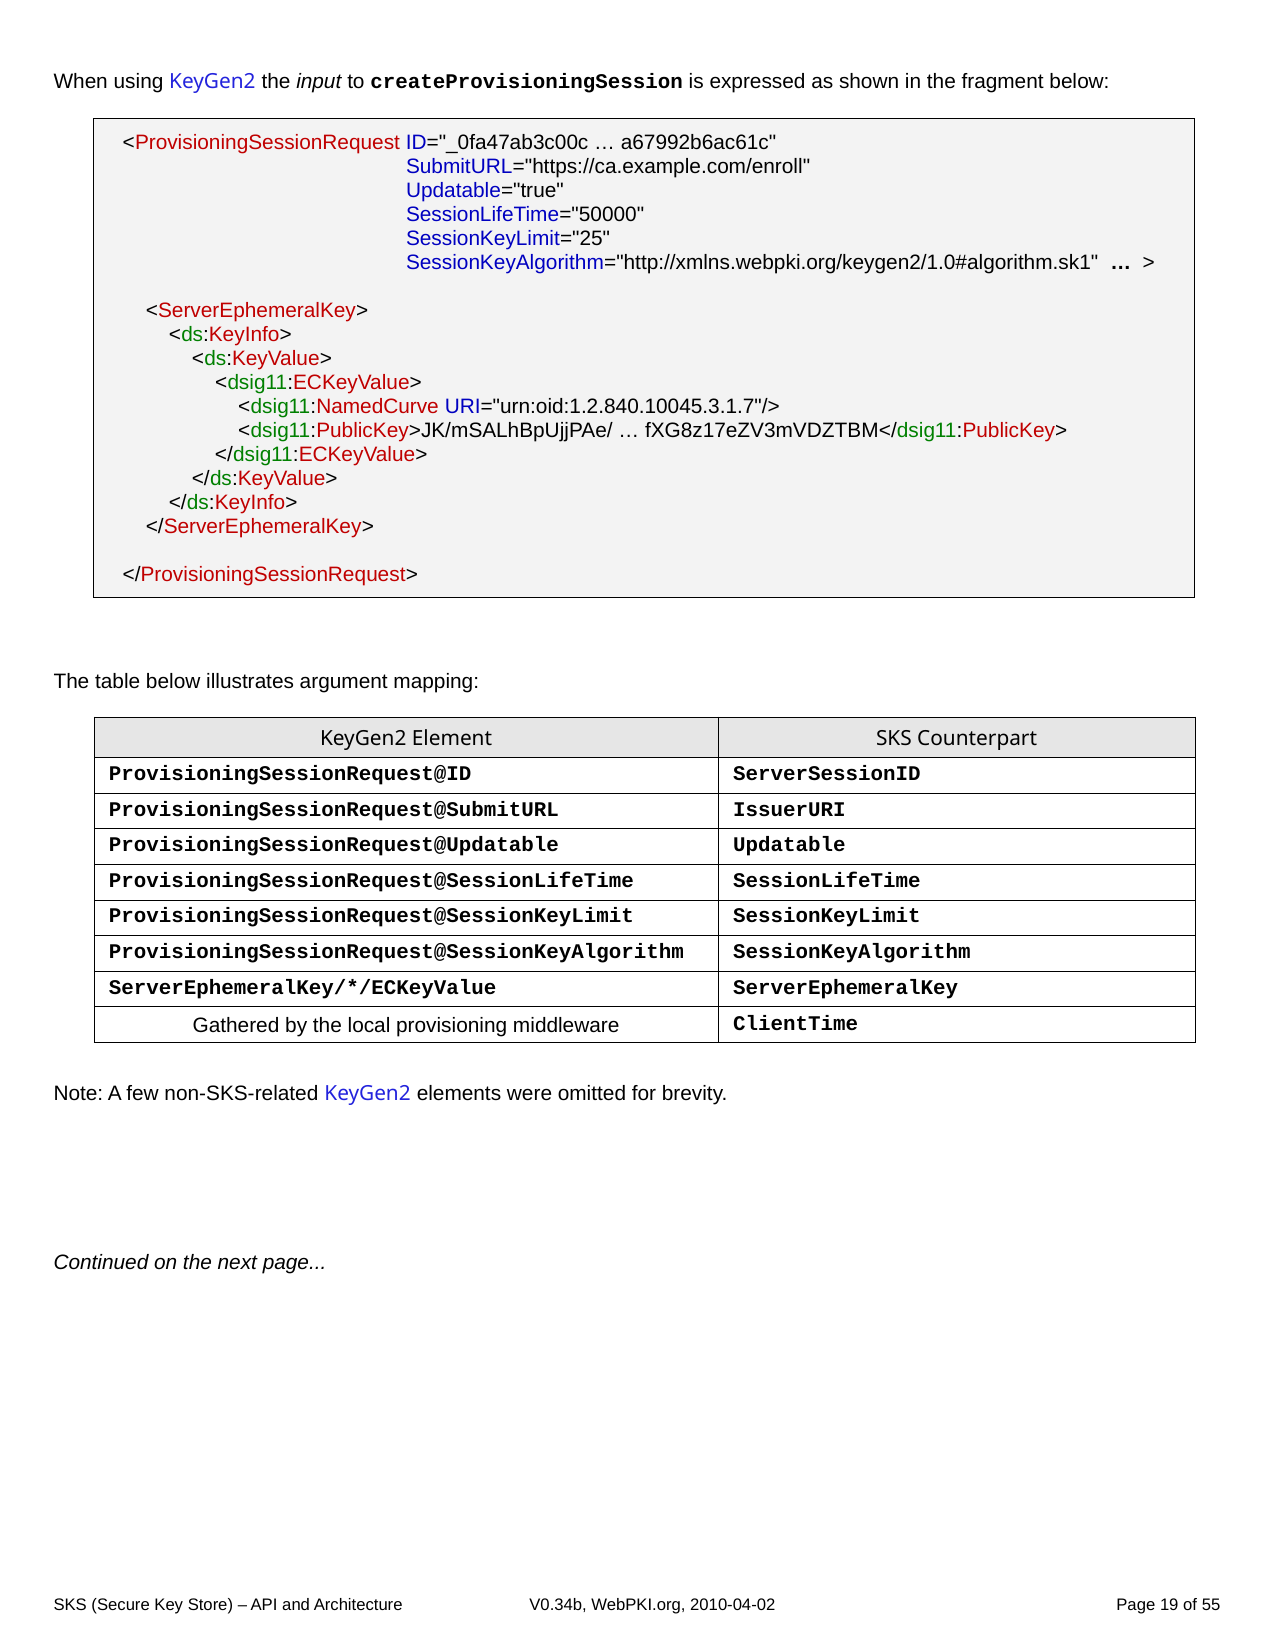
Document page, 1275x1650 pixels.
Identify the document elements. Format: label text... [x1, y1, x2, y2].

text Continued on the next page... [53, 1249, 1221, 1273]
table_header KeyGen2 Element [95, 718, 718, 757]
table_cell ProvisioningSessionRequest@SessionLifeTime [95, 865, 718, 899]
table_header <ProvisioningSessionRequest ID="_0fa47ab3c00c … a67992b6ac61c" SubmitURL="https://ca.example.com/enroll" Updatable="true" SessionLifeTime="50000" SessionKeyLimit="25" SessionKeyAlgorithm="http://xmlns.webpki.org/keygen2/1.0#algorithm.sk1" … > <ServerEphemeralKey> <ds:KeyInfo> <ds:KeyValue> <dsig11:ECKeyValue> <dsig11:NamedCurve URI="urn:oid:1.2.840.10045.3.1.7"/> <dsig11:PublicKey>JK/mSALhBpUjjPAe/ … fXG8z17eZV3mVDZTBM</dsig11:PublicKey> </dsig11:ECKeyValue> </ds:KeyValue> </ds:KeyInfo> </ServerEphemeralKey> </ProvisioningSessionRequest> [94, 119, 1194, 597]
table_cell ServerEphemeralKey/*/ECKeyValue [95, 972, 718, 1006]
table_cell ServerSessionID [719, 758, 1195, 793]
table_cell ClientTime [719, 1007, 1195, 1042]
table_cell IssuerURI [719, 794, 1195, 828]
table_cell Gathered by the local provisioning middleware [95, 1007, 718, 1042]
table_cell ProvisioningSessionRequest@Updatable [95, 829, 718, 864]
table_cell SessionLifeTime [719, 865, 1195, 899]
table_cell SessionKeyAlgorithm [719, 936, 1195, 971]
table_cell ServerEphemeralKey [719, 972, 1195, 1006]
table_cell ProvisioningSessionRequest@SessionKeyAlgorithm [95, 936, 718, 971]
text Note: A few non-SKS-related KeyGen2 elements were omitted for brevity. [53, 1078, 1221, 1107]
table_cell ProvisioningSessionRequest@SessionKeyLimit [95, 901, 718, 935]
table_cell ProvisioningSessionRequest@SubmitURL [95, 794, 718, 828]
text When using KeyGen2 the input to createProvisioningSession is expressed as shown in the fragment below: [53, 66, 1221, 118]
text The table below illustrates argument mapping: [53, 669, 1221, 717]
table_cell Updatable [719, 829, 1195, 864]
table_header SKS Counterpart [719, 718, 1195, 757]
table_cell ProvisioningSessionRequest@ID [95, 758, 718, 793]
table_cell SessionKeyLimit [719, 901, 1195, 935]
